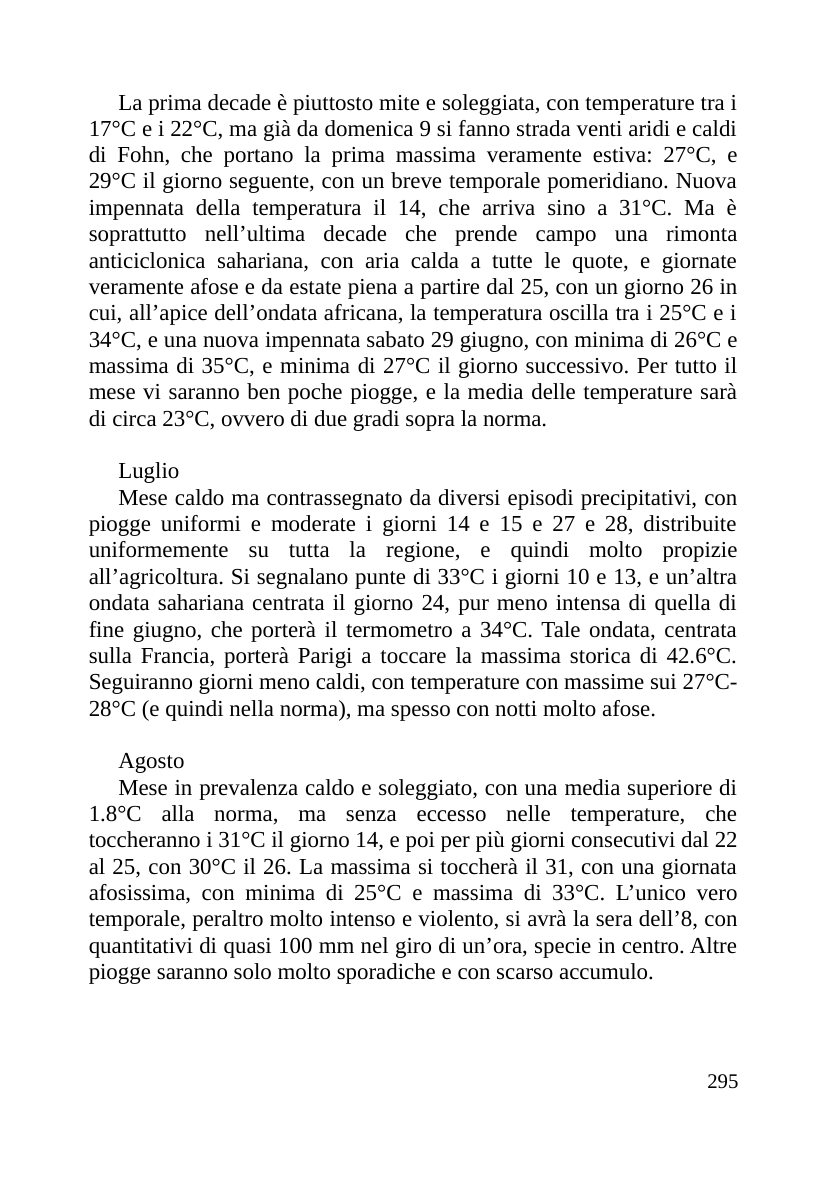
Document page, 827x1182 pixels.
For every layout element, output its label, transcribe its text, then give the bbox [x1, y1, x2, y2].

text Mese in prevalenza caldo e soleggiato, con una media superiore di 1.8°C alla norma, ma senza eccesso nelle temperature, che toccheranno i 31°C il giorno 14, e poi per più giorni consecutivi dal 22 al 25, con 30°C il 26. La massima si toccherà il 31, con una giornata afosissima, con minima di 25°C e massima di 33°C. L’unico vero temporale, peraltro molto intenso e violento, si avrà la sera dell’8, con quantitativi di quasi 100 mm nel giro di un’ora, specie in centro. Altre piogge saranno solo molto sporadiche e con scarso accumulo. [88, 774, 738, 984]
text Agosto [88, 747, 738, 774]
text La prima decade è piuttosto mite e soleggiata, con temperature tra i 17°C e i 22°C, ma già da domenica 9 si fanno strada venti aridi e caldi di Fohn, che portano la prima massima veramente estiva: 27°C, e 29°C il giorno seguente, con un breve temporale pomeridiano. Nuova impennata della temperatura il 14, che arriva sino a 31°C. Ma è soprattutto nell’ultima decade che prende campo una rimonta anticiclonica sahariana, con aria calda a tutte le quote, e giornate veramente afose e da estate piena a partire dal 25, con un giorno 26 in cui, all’apice dell’ondata africana, la temperatura oscilla tra i 25°C e i 34°C, e una nuova impennata sabato 29 giugno, con minima di 26°C e massima di 35°C, e minima di 27°C il giorno successivo. Per tutto il mese vi saranno ben poche piogge, e la media delle temperature sarà di circa 23°C, ovvero di due gradi sopra la norma. [88, 88, 738, 431]
text Mese caldo ma contrassegnato da diversi episodi precipitativi, con piogge uniformi e moderate i giorni 14 e 15 e 27 e 28, distribuite uniformemente su tutta la regione, e quindi molto propizie all’agricoltura. Si segnalano punte di 33°C i giorni 10 e 13, e un’altra ondata sahariana centrata il giorno 24, pur meno intensa di quella di fine giugno, che porterà il termometro a 34°C. Tale ondata, centrata sulla Francia, porterà Parigi a toccare la massima storica di 42.6°C. Seguiranno giorni meno caldi, con temperature con massime sui 27°C-28°C (e quindi nella norma), ma spesso con notti molto afose. [88, 484, 738, 721]
text Luglio [88, 457, 738, 484]
